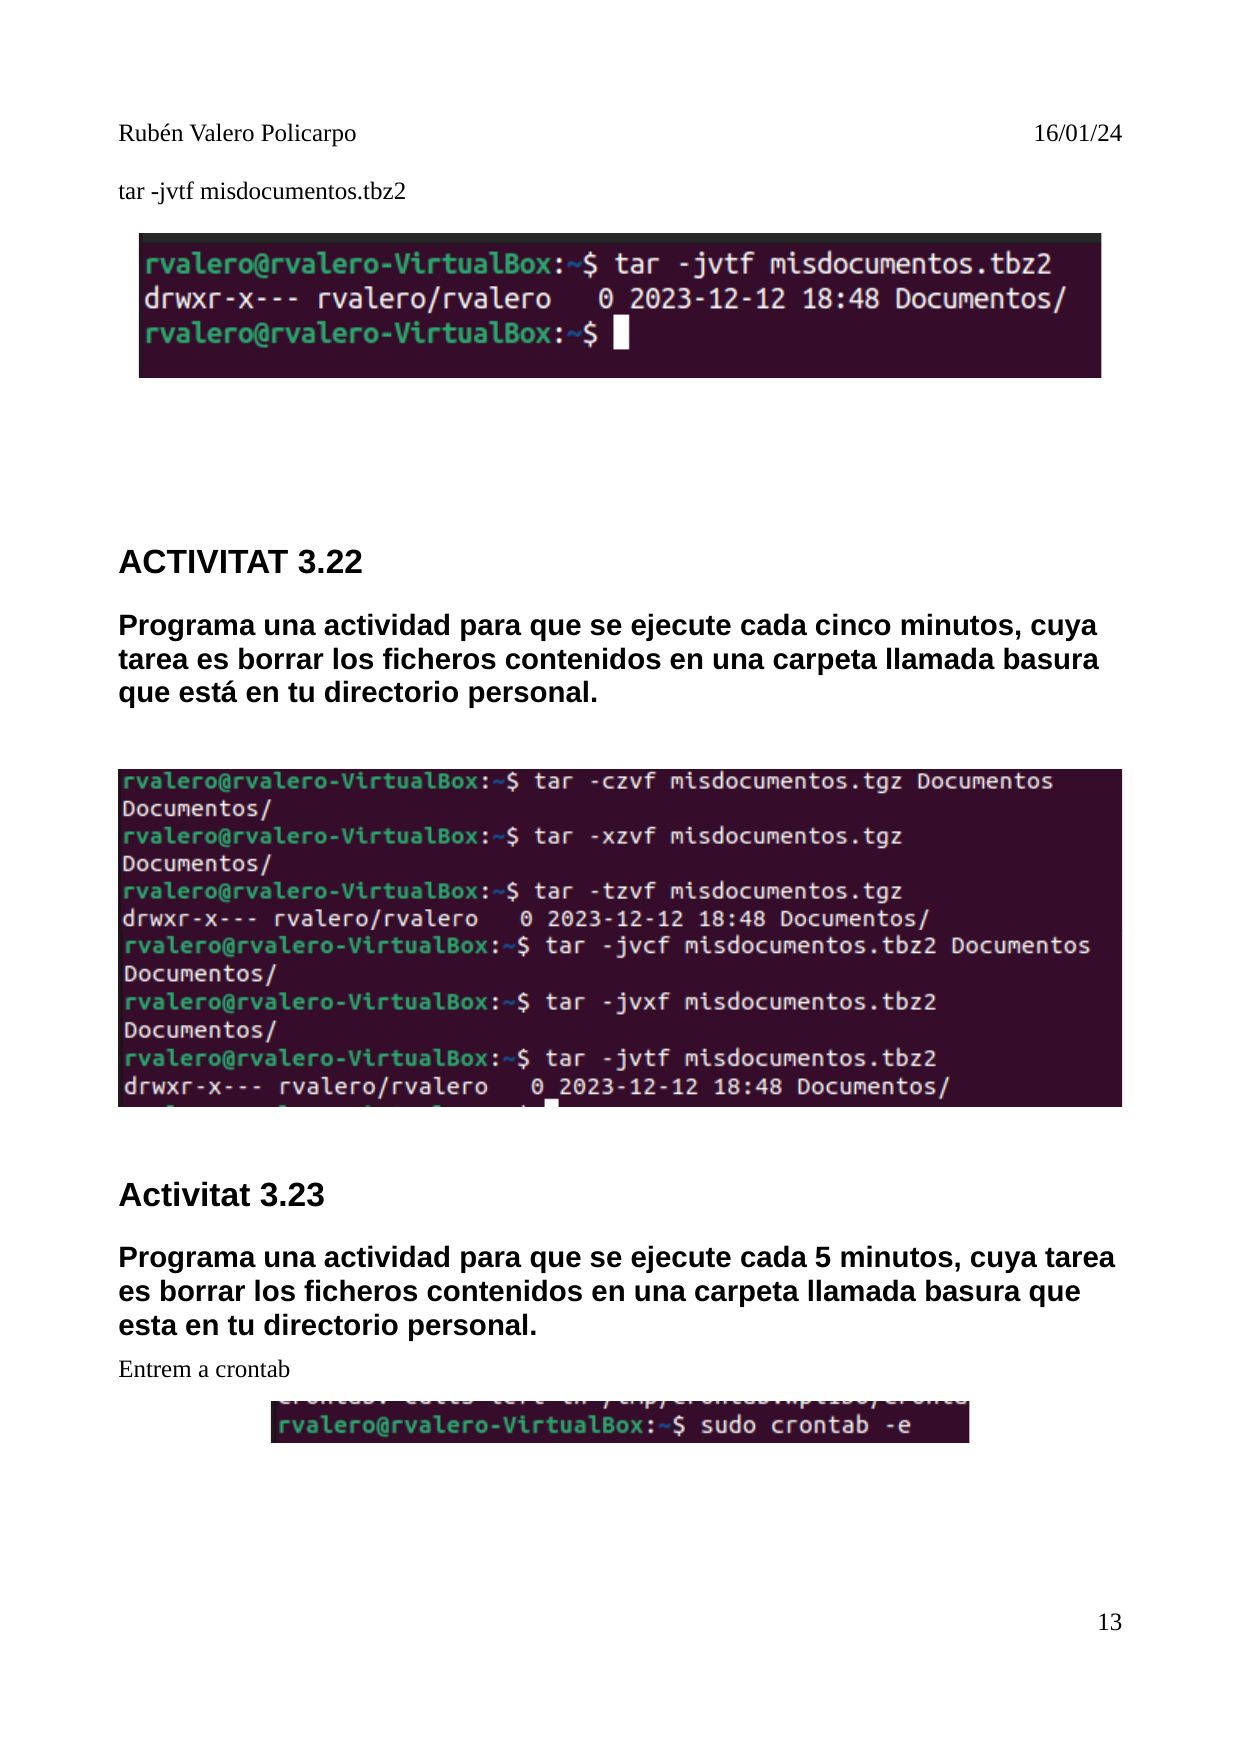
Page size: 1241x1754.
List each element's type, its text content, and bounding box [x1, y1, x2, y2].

text Entrem a crontab [118, 1354, 1122, 1383]
subtitle Activitat 3.23 [118, 1174, 1122, 1213]
picture [270, 1401, 970, 1443]
subtitle Programa una actividad para que se ejecute cada 5 minutos, cuya tarea es borrar los ficheros contenidos en una carpeta llamada basura que esta en tu directorio personal. [118, 1240, 1122, 1342]
picture [118, 769, 1123, 1107]
text tar -jvtf misdocumentos.tbz2 [118, 176, 1122, 205]
subtitle Programa una actividad para que se ejecute cada cinco minutos, cuya tarea es borrar los ficheros contenidos en una carpeta llamada basura que está en tu directorio personal. [118, 608, 1122, 709]
picture [138, 233, 1102, 378]
subtitle ACTIVITAT 3.22 [118, 542, 1122, 581]
